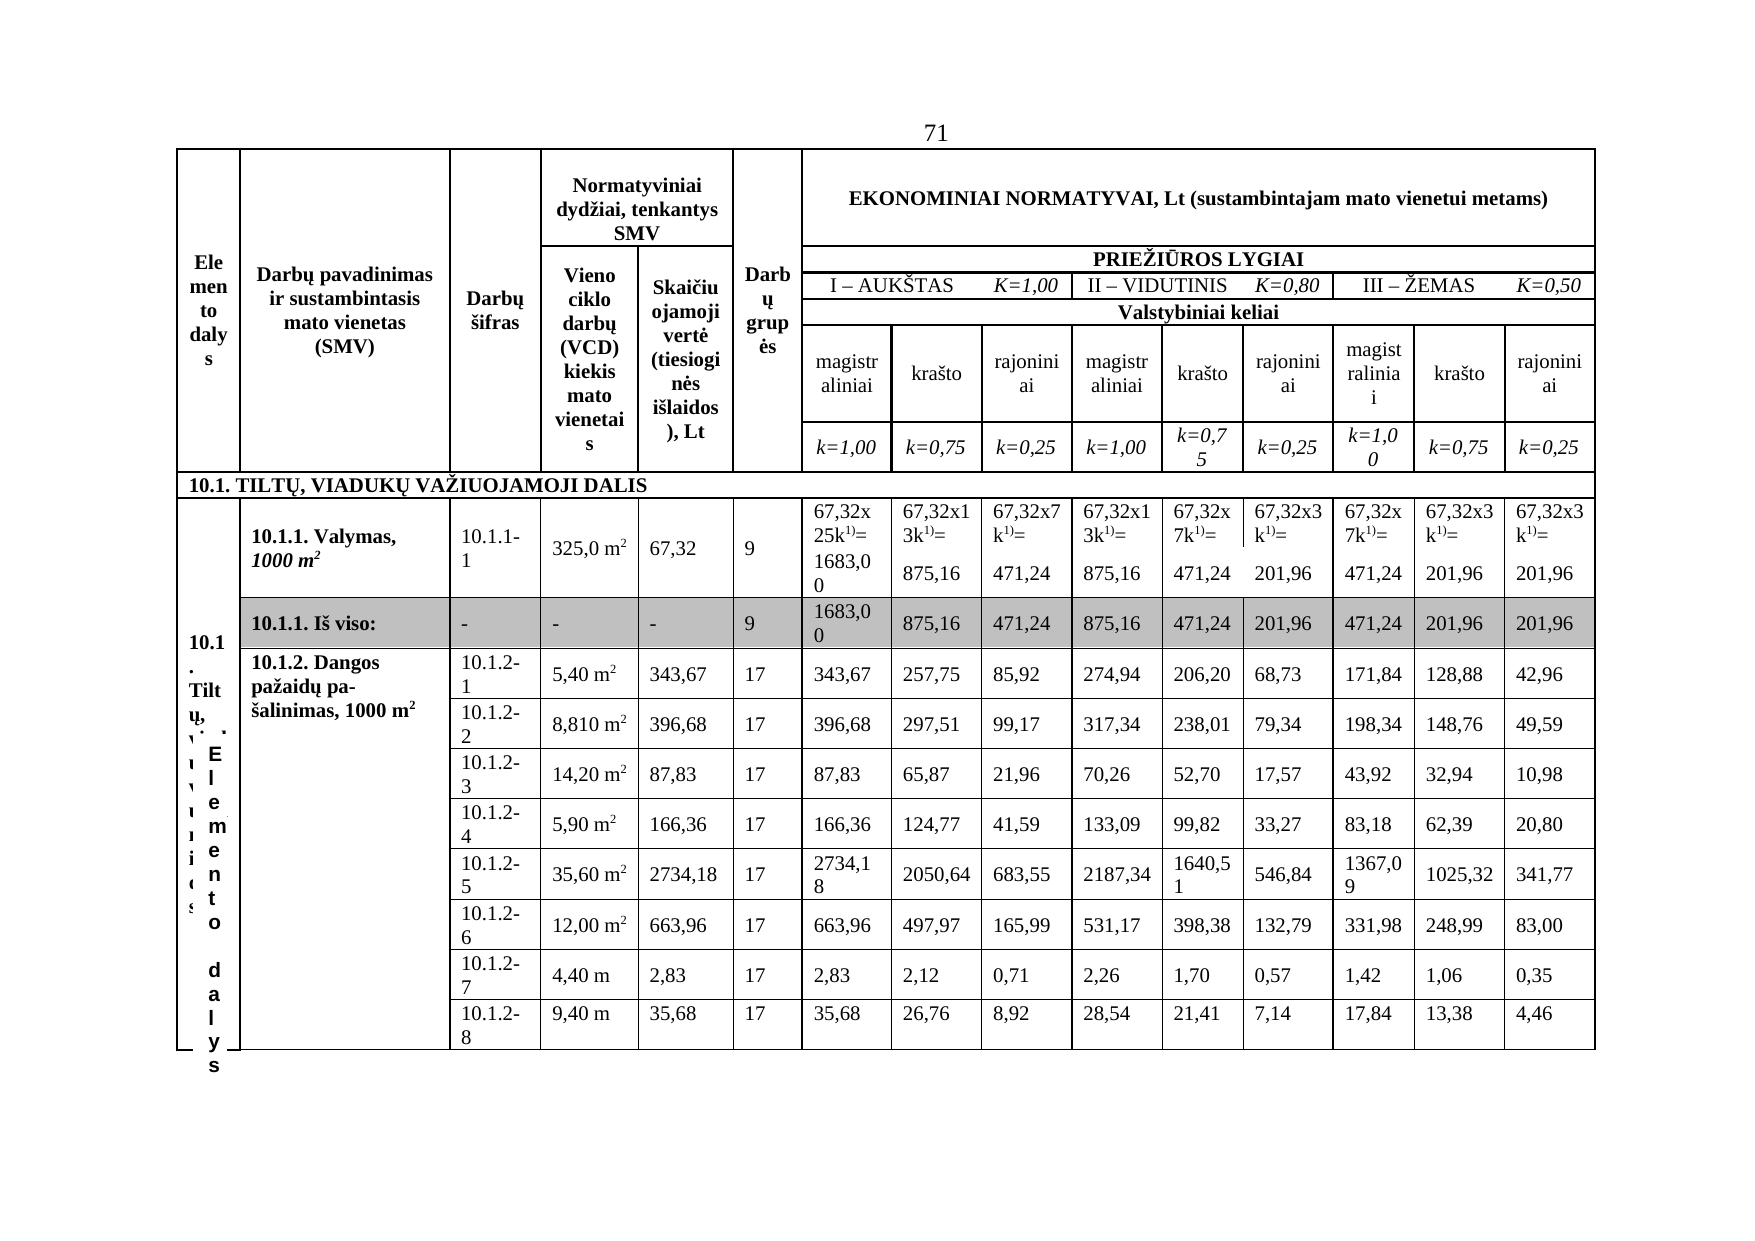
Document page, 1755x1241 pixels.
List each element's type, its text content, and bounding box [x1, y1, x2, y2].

table_cell 35,60 m2 [541, 849, 638, 898]
table_cell 67,32x13k1)= [1073, 499, 1162, 547]
table_cell 10.1.2-7 [451, 950, 540, 999]
table_cell 2734,18 [803, 849, 891, 898]
table_cell 32,94 [1415, 749, 1504, 798]
table_cell 17 [734, 699, 801, 748]
table_cell 343,67 [803, 649, 891, 698]
table_cell 128,88 [1415, 649, 1504, 698]
table_header Darbų grupės [734, 150, 801, 471]
table_cell 9 [734, 598, 801, 647]
table_cell 5,40 m2 [541, 649, 638, 698]
table_cell 5,90 m2 [541, 799, 638, 848]
table_cell 21,96 [982, 749, 1071, 798]
table_cell 87,83 [803, 749, 891, 798]
table_cell 17 [734, 749, 801, 798]
table_cell 1025,32 [1415, 849, 1504, 898]
table_cell 325,0 m2 [541, 499, 638, 597]
table_cell 10,98 [1505, 749, 1594, 798]
table_cell rajoniniai [1244, 326, 1332, 421]
table_cell k=1,00 [1073, 423, 1161, 471]
table_cell 166,36 [639, 799, 733, 848]
table_cell 10.1.2-2 [451, 699, 540, 748]
table_cell 26,76 [892, 1000, 981, 1049]
table_cell 471,24 [982, 547, 1071, 597]
table_cell 10.1.2-1 [451, 649, 540, 698]
table_cell 10.1.1-1 [451, 499, 540, 597]
table_cell k=0,25 [983, 423, 1071, 471]
table_cell 10.1.2-4 [451, 799, 540, 848]
table_cell krašto [893, 326, 981, 421]
table_cell 398,38 [1163, 900, 1243, 949]
table_cell 10.1.1. Iš viso: [241, 598, 449, 647]
table_cell 7,14 [1244, 1000, 1332, 1049]
table_cell 2,83 [639, 950, 733, 999]
table_cell 83,18 [1334, 799, 1414, 848]
table_cell 79,34 [1244, 699, 1332, 748]
table_cell 67,32x3k1)= [1505, 499, 1594, 547]
table_cell 43,92 [1334, 749, 1414, 798]
table_cell 21,41 [1163, 1000, 1243, 1049]
table_cell PRIEŽIŪROS LYGIAI [803, 247, 1594, 271]
table_cell 201,96 [1243, 547, 1332, 597]
table_cell rajoniniai [1506, 326, 1594, 421]
table_cell magistraliniai [1334, 326, 1413, 421]
table_cell 2050,64 [892, 849, 981, 898]
table_cell 8,92 [982, 1000, 1071, 1049]
table_cell 13,38 [1415, 1000, 1504, 1049]
table_cell Valstybiniai keliai [803, 300, 1594, 324]
table_cell 171,84 [1334, 649, 1414, 698]
table_cell 343,67 [639, 649, 733, 698]
table_cell 10.1.2-6 [451, 900, 540, 949]
table_cell 10.1. TILTŲ, VIADUKŲ VAŽIUOJAMOJI DALIS [178, 473, 1594, 497]
table_cell k=1,00 [803, 423, 890, 471]
table_cell k=0,25 [1244, 423, 1332, 471]
table_cell 42,96 [1505, 649, 1594, 698]
table_cell 471,24 [982, 598, 1071, 647]
table_cell 297,51 [892, 699, 981, 748]
table_cell 531,17 [1073, 900, 1162, 949]
table_cell 201,96 [1415, 598, 1504, 647]
table_cell Vieno ciklo darbų (VCD) kiekis mato vienetais [542, 247, 637, 471]
table_cell I – AUKŠTAS [803, 274, 982, 297]
table_cell rajoniniai [983, 326, 1071, 421]
table_cell 2,26 [1073, 950, 1162, 999]
table_cell 1,70 [1163, 950, 1243, 999]
table_cell 67,32x25k1)= [803, 499, 891, 547]
table_cell 1367,09 [1334, 849, 1414, 898]
table_cell 875,16 [892, 547, 981, 597]
table_cell krašto [1163, 326, 1242, 421]
table_header EKONOMINIAI NORMATYVAI, Lt (sustambintajam mato vienetui metams) [803, 150, 1594, 245]
table_cell - [541, 598, 638, 647]
table_cell 52,70 [1163, 749, 1243, 798]
table_cell 497,97 [892, 900, 981, 949]
table_cell 201,96 [1505, 598, 1594, 647]
table_cell 35,68 [803, 1000, 891, 1049]
table_cell 396,68 [803, 699, 891, 748]
table_cell 83,00 [1505, 900, 1594, 949]
table_cell 17 [734, 799, 801, 848]
table_cell 10.1.2-3 [451, 749, 540, 798]
table_cell 99,82 [1163, 799, 1243, 848]
table_cell 17,84 [1334, 1000, 1414, 1049]
table_cell 2734,18 [639, 849, 733, 898]
table_cell 546,84 [1244, 849, 1332, 898]
table_cell 166,36 [803, 799, 891, 848]
table_cell 33,27 [1244, 799, 1332, 848]
table_cell 663,96 [803, 900, 891, 949]
table_header Normatyviniai dydžiai, tenkantys SMV [542, 150, 732, 245]
table_cell krašto [1415, 326, 1504, 421]
table_cell 206,20 [1163, 649, 1243, 698]
table_cell magistraliniai [803, 326, 890, 421]
table_cell 67,32x7k1)= [982, 499, 1071, 547]
table_header Darbų šifras [451, 150, 540, 471]
table_cell 331,98 [1334, 900, 1414, 949]
table_cell 683,55 [982, 849, 1071, 898]
table_cell 0,57 [1244, 950, 1332, 999]
table_cell 1683,00 [803, 547, 891, 597]
table_cell 17 [734, 900, 801, 949]
table_cell 17 [734, 649, 801, 698]
table_cell 133,09 [1073, 799, 1162, 848]
table_cell 99,17 [982, 699, 1071, 748]
table_cell 471,24 [1163, 547, 1243, 597]
table_cell 471,24 [1334, 598, 1414, 647]
table_cell 17 [734, 849, 801, 898]
table_cell 875,16 [1073, 547, 1162, 597]
table_cell - [639, 598, 733, 647]
table_cell 2,12 [892, 950, 981, 999]
table_cell - [451, 598, 540, 647]
table_cell 1,42 [1334, 950, 1414, 999]
table_cell 62,39 [1415, 799, 1504, 848]
table_cell 0,35 [1505, 950, 1594, 999]
table_cell 165,99 [982, 900, 1071, 949]
table_cell 28,54 [1073, 1000, 1162, 1049]
table_cell 875,16 [1073, 598, 1162, 647]
table_cell III – ŽEMAS [1334, 274, 1504, 297]
table_cell 10.1. Tiltų, viadukų važiuojamoji dalis [178, 499, 239, 1113]
table_cell 67,32x3k1)= [1415, 499, 1504, 547]
table_cell 49,59 [1505, 699, 1594, 748]
table_cell K=1,00 [982, 274, 1071, 297]
table_cell 317,34 [1073, 699, 1162, 748]
table_cell 8,810 m2 [541, 699, 638, 748]
table_cell 67,32x13k1)= [892, 499, 981, 547]
table_cell 35,68 [639, 1000, 733, 1049]
table_cell 201,96 [1505, 547, 1594, 597]
table_cell 875,16 [892, 598, 981, 647]
table_cell 248,99 [1415, 900, 1504, 949]
table_cell 1640,51 [1163, 849, 1243, 898]
table_cell 4,46 [1505, 1000, 1594, 1049]
table_cell 12,00 m2 [541, 900, 638, 949]
table_cell 20,80 [1505, 799, 1594, 848]
table_cell 2,83 [803, 950, 891, 999]
table_cell 17 [734, 950, 801, 999]
table_cell K=0,50 [1505, 274, 1594, 297]
table_cell magistraliniai [1073, 326, 1161, 421]
table_cell 17 [734, 1000, 801, 1049]
table_cell k=1,00 [1334, 423, 1413, 471]
table_cell 9 [734, 499, 801, 597]
table_cell 67,32x3k1)= [1244, 499, 1332, 547]
table_cell 9,40 m [541, 1000, 638, 1049]
table_cell K=0,80 [1243, 274, 1332, 297]
table_cell 471,24 [1163, 598, 1243, 647]
table_cell 17,57 [1244, 749, 1332, 798]
table_cell 201,96 [1415, 547, 1504, 597]
table_cell 10.1.1. Valymas, 1000 m2 [241, 499, 449, 597]
table_cell 67,32x7k1)= [1334, 499, 1414, 547]
table_header Darbų pavadinimas ir sustambintasis mato vienetas (SMV) [241, 150, 449, 471]
table_cell 198,34 [1334, 699, 1414, 748]
table_cell II – VIDUTINIS [1073, 274, 1243, 297]
table_cell 70,26 [1073, 749, 1162, 798]
table_cell 67,32x7k1)= [1163, 499, 1243, 547]
table_cell 201,96 [1244, 598, 1332, 647]
table_cell 87,83 [639, 749, 733, 798]
table_cell 274,94 [1073, 649, 1162, 698]
table_cell 4,40 m [541, 950, 638, 999]
table_cell 132,79 [1244, 900, 1332, 949]
table_cell 0,71 [982, 950, 1071, 999]
table_cell Skaičiuojamoji vertė (tiesioginės išlaidos), Lt [639, 247, 732, 471]
table_cell 1,06 [1415, 950, 1504, 999]
table_cell k=0,75 [1415, 423, 1504, 471]
table_cell 471,24 [1334, 547, 1414, 597]
table_cell 67,32 [639, 499, 733, 597]
table_cell 148,76 [1415, 699, 1504, 748]
table_cell k=0,75 [893, 423, 981, 471]
table_cell 2187,34 [1073, 849, 1162, 898]
table_cell 341,77 [1505, 849, 1594, 898]
table_header Elemento dalys [178, 150, 239, 471]
table_cell 257,75 [892, 649, 981, 698]
table_cell 396,68 [639, 699, 733, 748]
table_cell 41,59 [982, 799, 1071, 848]
table_cell 14,20 m2 [541, 749, 638, 798]
table_cell 10.1.2. Dangos pažaidų pa- šalinimas, 1000 m2 [241, 649, 449, 1049]
table_cell 124,77 [892, 799, 981, 848]
table_cell 85,92 [982, 649, 1071, 698]
table_cell 238,01 [1163, 699, 1243, 748]
table_cell 1683,00 [803, 598, 891, 647]
table_cell 68,73 [1244, 649, 1332, 698]
table_cell 663,96 [639, 900, 733, 949]
table_cell 65,87 [892, 749, 981, 798]
table_cell 10.1.2-8 [451, 1000, 540, 1049]
table_cell 10.1.2-5 [451, 849, 540, 898]
table_cell k=0,25 [1506, 423, 1594, 471]
table_cell k=0,75 [1163, 423, 1242, 471]
